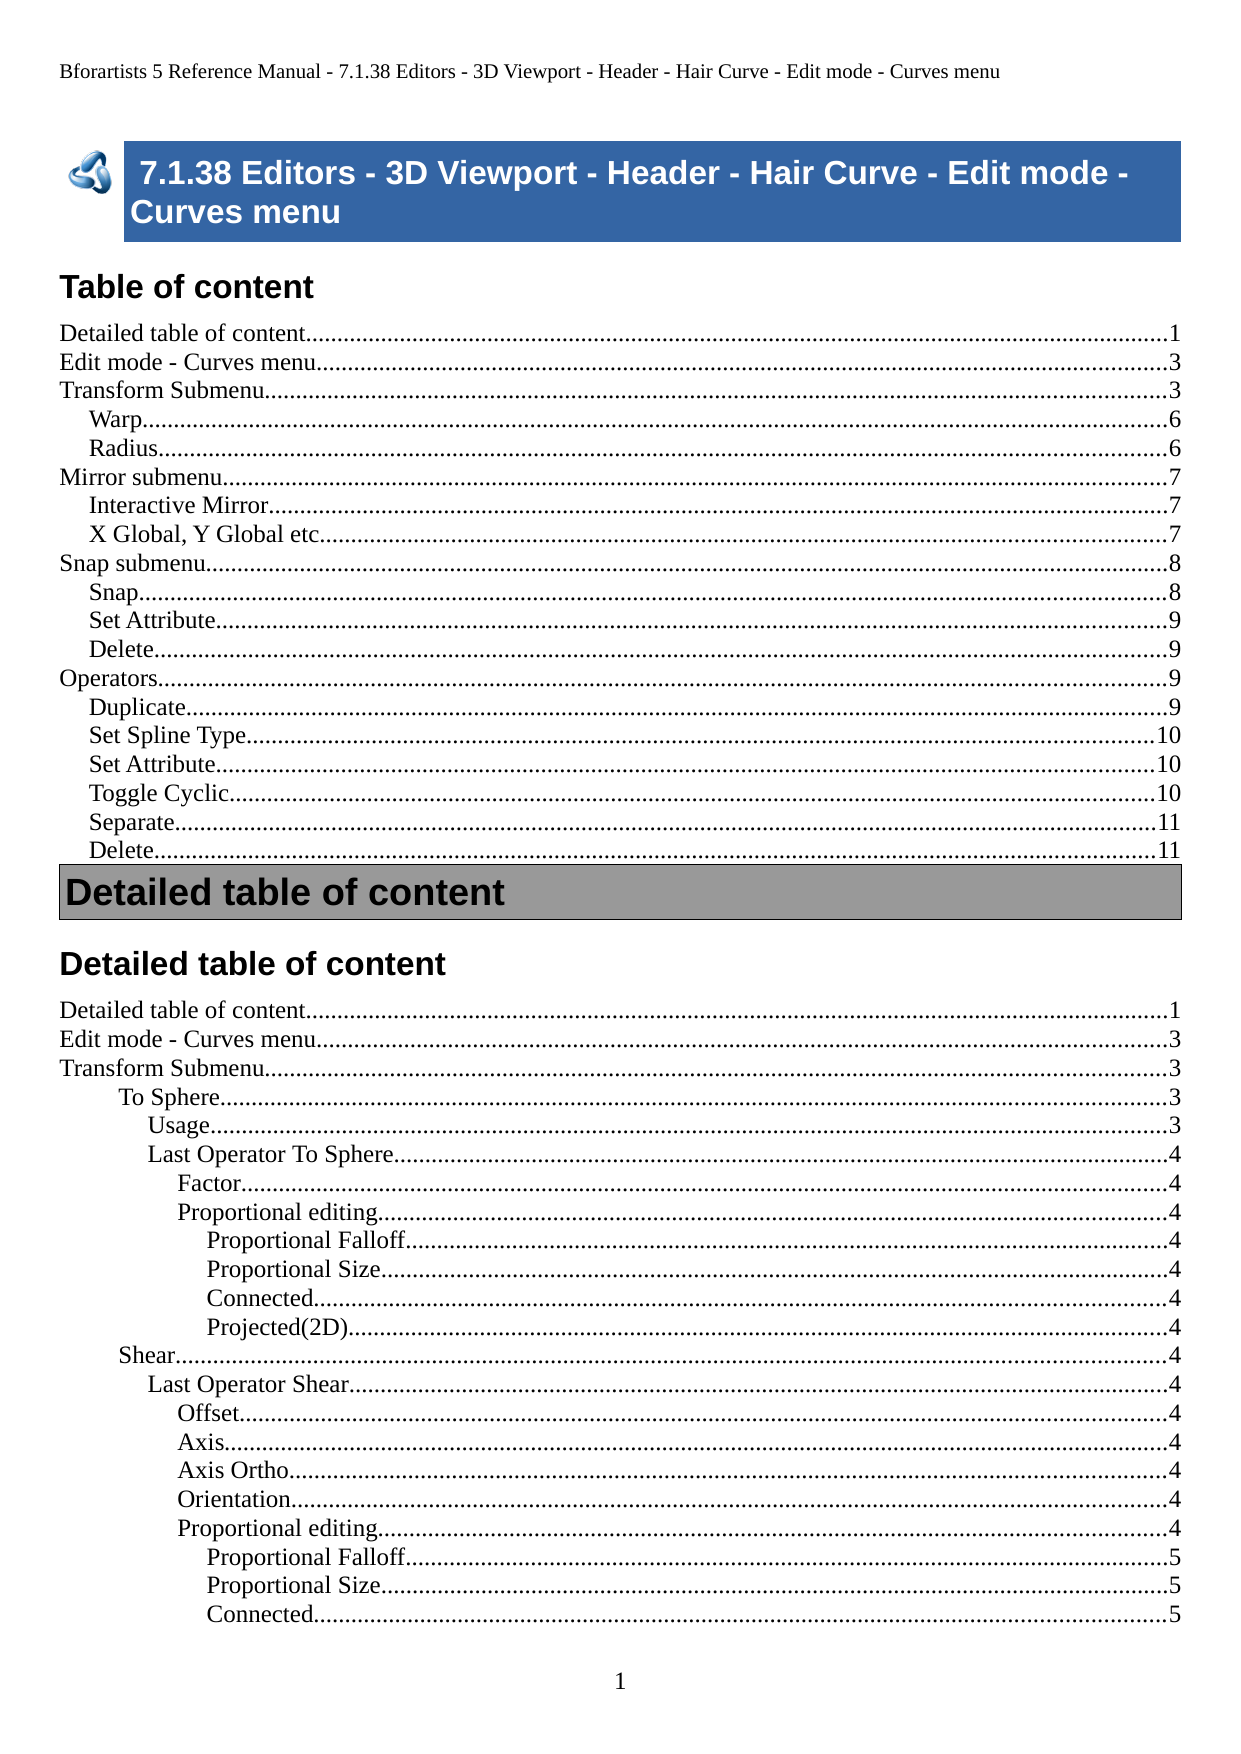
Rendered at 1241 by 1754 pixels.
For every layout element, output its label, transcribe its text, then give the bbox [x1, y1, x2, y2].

text X Global, Y Global etc. 7 [88, 519, 1181, 548]
text Last Operator Shear 4 [147, 1369, 1181, 1398]
picture [65, 147, 114, 197]
text Connected 4 [206, 1283, 1181, 1312]
text Offset 4 [177, 1398, 1181, 1427]
text Edit mode - Curves menu 3 [59, 1024, 1181, 1053]
text Proportional Size 5 [206, 1570, 1181, 1599]
table_header Detailed table of content [60, 865, 1181, 919]
text Transform Submenu 3 [59, 1053, 1181, 1082]
text Delete 11 [88, 835, 1181, 864]
text Set Attribute 9 [88, 605, 1181, 634]
text Duplicate 9 [88, 692, 1181, 720]
table_header [59, 141, 124, 242]
text Detailed table of content 1 [59, 995, 1181, 1024]
text Set Spline Type 10 [88, 720, 1181, 749]
subtitle Detailed table of content [59, 944, 1181, 983]
text Last Operator To Sphere 4 [147, 1139, 1181, 1168]
text Snap submenu 8 [59, 548, 1181, 577]
text Axis 4 [177, 1427, 1181, 1455]
text Mirror submenu 7 [59, 462, 1181, 490]
text Interactive Mirror 7 [88, 490, 1181, 519]
text Proportional editing 4 [177, 1197, 1181, 1225]
text Separate 11 [88, 807, 1181, 835]
text Shear 4 [118, 1340, 1181, 1369]
text Proportional editing 4 [177, 1513, 1181, 1542]
text Usage 3 [147, 1110, 1181, 1139]
text Edit mode - Curves menu 3 [59, 347, 1181, 375]
text Detailed table of content 1 [59, 318, 1181, 347]
text Operators 9 [59, 663, 1181, 692]
text Proportional Size 4 [206, 1254, 1181, 1283]
text Projected(2D) 4 [206, 1312, 1181, 1340]
text Toggle Cyclic 10 [88, 778, 1181, 807]
text Warp 6 [88, 404, 1181, 433]
text Orientation 4 [177, 1484, 1181, 1513]
text To Sphere 3 [118, 1082, 1181, 1110]
text Snap 8 [88, 577, 1181, 605]
text Proportional Falloff 5 [206, 1542, 1181, 1570]
text Connected 5 [206, 1599, 1181, 1628]
subtitle Table of content [59, 267, 1181, 305]
text Factor 4 [177, 1168, 1181, 1197]
text Axis Ortho 4 [177, 1455, 1181, 1484]
text Transform Submenu 3 [59, 375, 1181, 404]
text Delete 9 [88, 634, 1181, 663]
table_header 7.1.38 Editors - 3D Viewport - Header - Hair Curve - Edit mode - Curves menu [124, 141, 1181, 242]
text Proportional Falloff 4 [206, 1225, 1181, 1254]
text Set Attribute 10 [88, 749, 1181, 778]
text Radius 6 [88, 433, 1181, 462]
